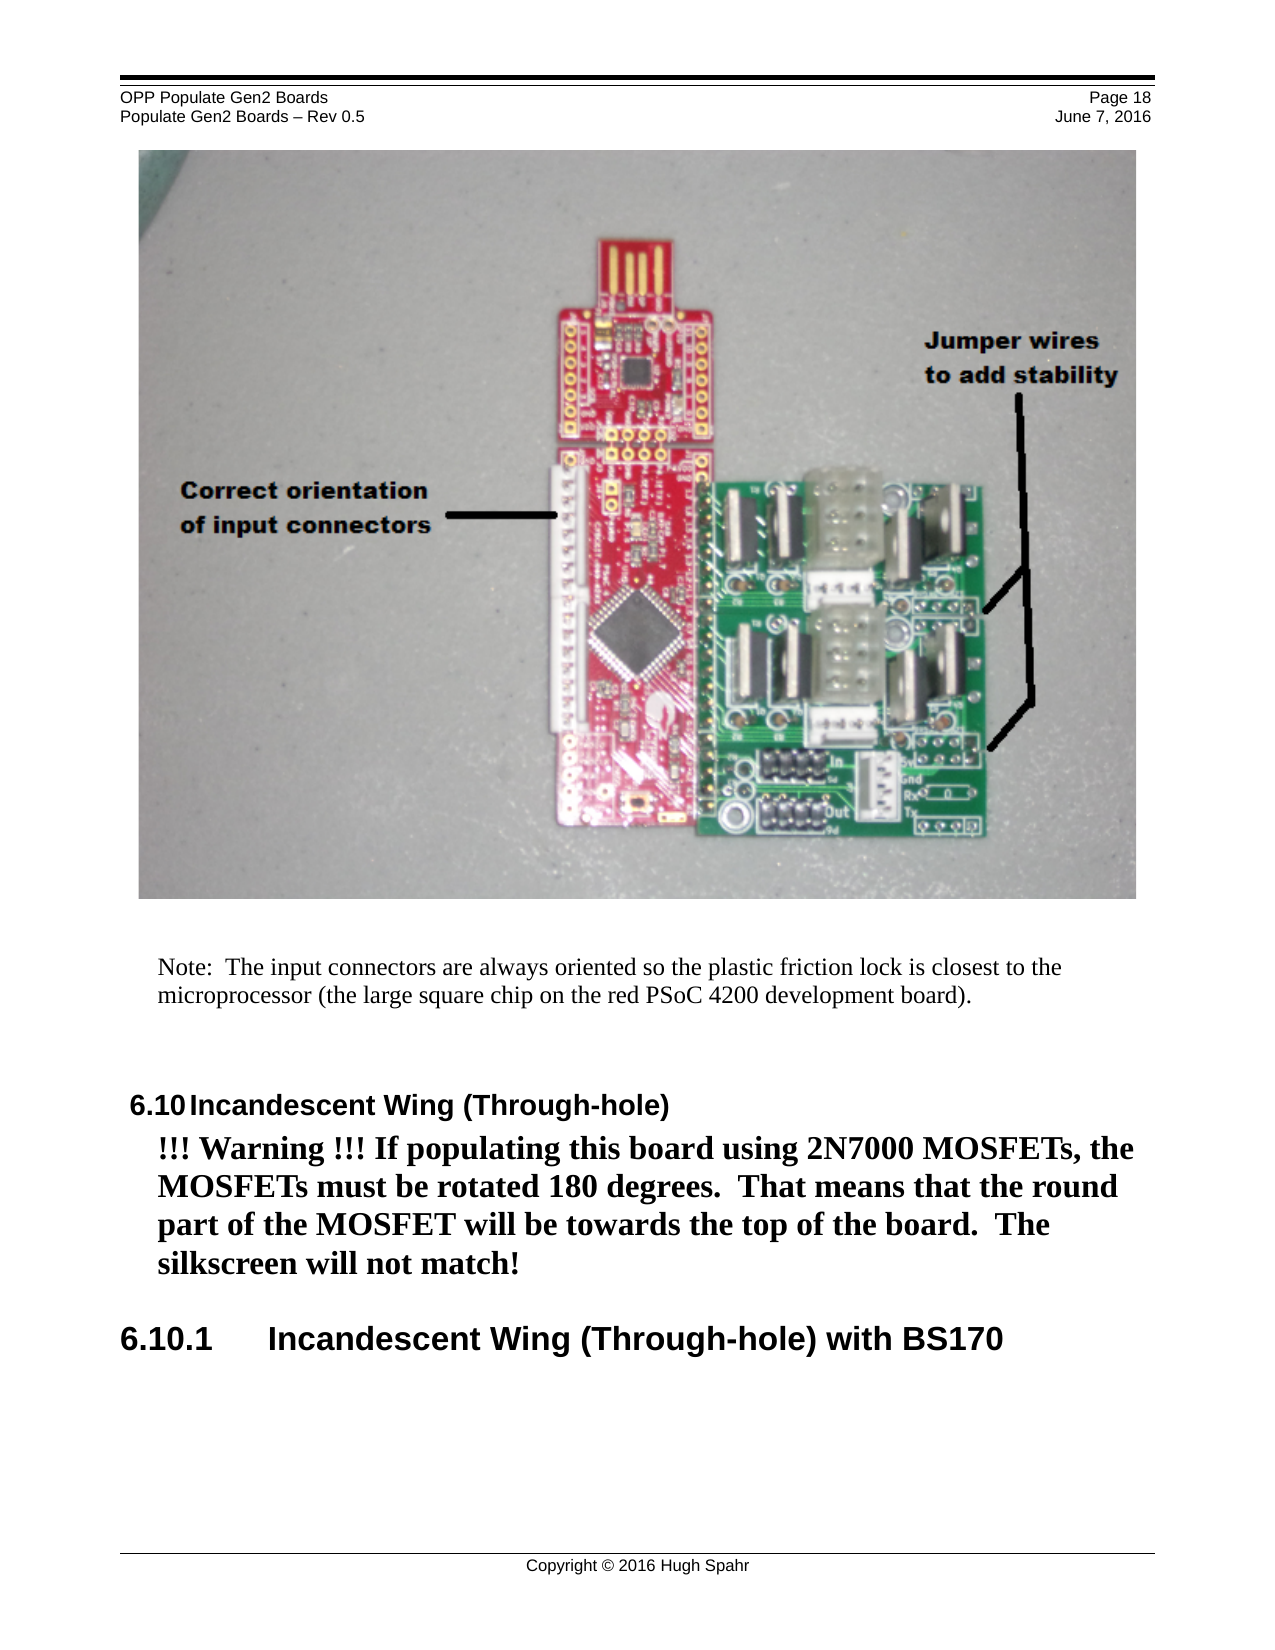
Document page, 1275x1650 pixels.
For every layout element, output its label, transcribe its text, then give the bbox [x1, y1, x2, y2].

picture [138, 150, 1137, 899]
subtitle Incandescent Wing (Through-hole) [129, 1088, 1155, 1122]
text Note: The input connectors are always oriented so the plastic friction lock is closest to the microprocessor (the large square chip on the red PSoC 4200 development board). [157, 952, 1155, 1009]
subtitle Incandescent Wing (Through-hole) with BS170 [120, 1319, 1155, 1357]
text !!! Warning !!! If populating this board using 2N7000 MOSFETs, the MOSFETs must be rotated 180 degrees. That means that the round part of the MOSFET will be towards the top of the board. The silkscreen will not match! [157, 1128, 1155, 1281]
